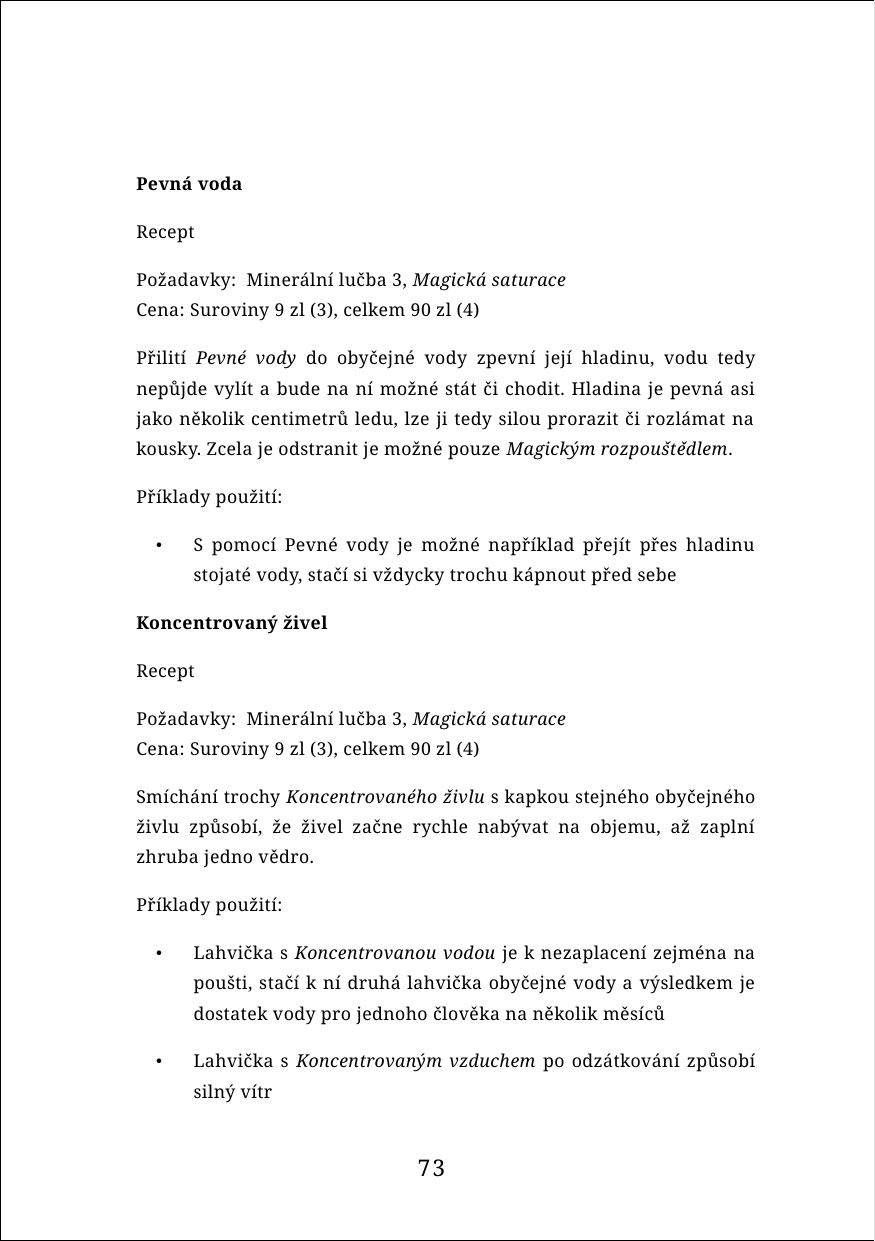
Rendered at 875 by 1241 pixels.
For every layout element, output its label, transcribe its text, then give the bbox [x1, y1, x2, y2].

text Pevná voda [136, 172, 756, 196]
list S pomocí Pevné vody je možné například přejít přes hladinu stojaté vody, stačí si vždycky trochu kápnout před sebe [156, 532, 756, 587]
text Koncentrovaný živel [136, 610, 756, 634]
text Požadavky: Minerální lučba 3, Magická saturace Cena: Suroviny 9 zl (3), celkem 90 zl (4) [136, 706, 756, 761]
list Lahvička s Koncentrovanou vodou je k nezaplacení zejména na poušti, stačí k ní druhá lahvička obyčejné vody a výsledkem je dostatek vody pro jednoho člověka na několik měsíců [156, 941, 756, 1025]
text Příklady použití: [136, 484, 756, 508]
list Lahvička s Koncentrovaným vzduchem po odzátkování způsobí silný vítr [156, 1049, 756, 1103]
text Přilití Pevné vody do obyčejné vody zpevní její hladinu, vodu tedy nepůjde vylít a bude na ní možné stát či chodit. Hladina je pevná asi jako několik centimetrů ledu, lze ji tedy silou prorazit či rozlámat na kousky. Zcela je odstranit je možné pouze Magickým rozpouštědlem. [136, 346, 756, 461]
text Požadavky: Minerální lučba 3, Magická saturace Cena: Suroviny 9 zl (3), celkem 90 zl (4) [136, 268, 756, 322]
text Příklady použití: [136, 893, 756, 917]
text Recept [136, 220, 756, 244]
text Smíchání trochy Koncentrovaného živlu s kapkou stejného obyčejného živlu způsobí, že živel začne rychle nabývat na objemu, až zaplní zhruba jedno vědro. [136, 784, 756, 869]
text Recept [136, 658, 756, 682]
